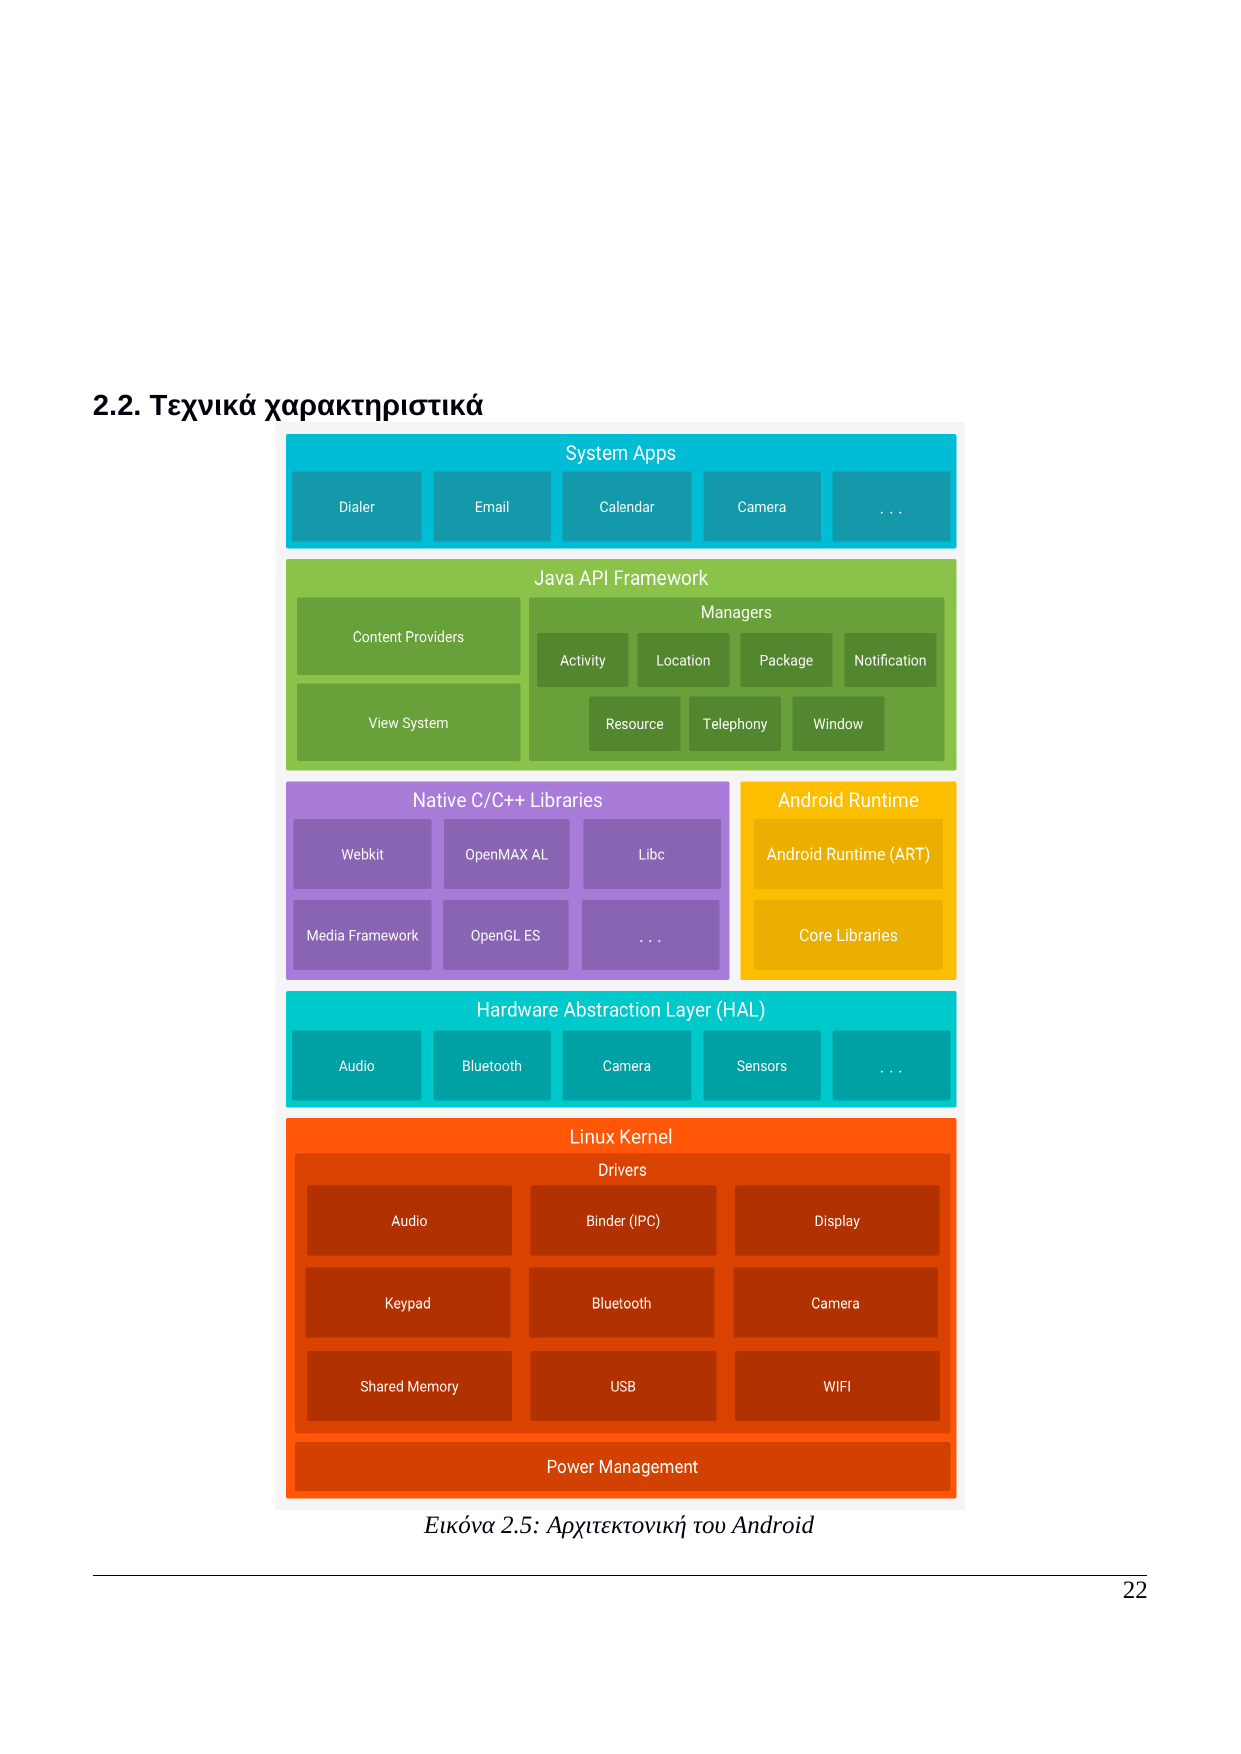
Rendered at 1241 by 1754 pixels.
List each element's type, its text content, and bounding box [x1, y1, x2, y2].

text Εικόνα 2.5: Αρχιτεκτονική του Android [275, 1510, 965, 1539]
text 2.2. Τεχνικά χαρακτηριστικά [93, 388, 1147, 422]
picture [275, 422, 965, 1510]
